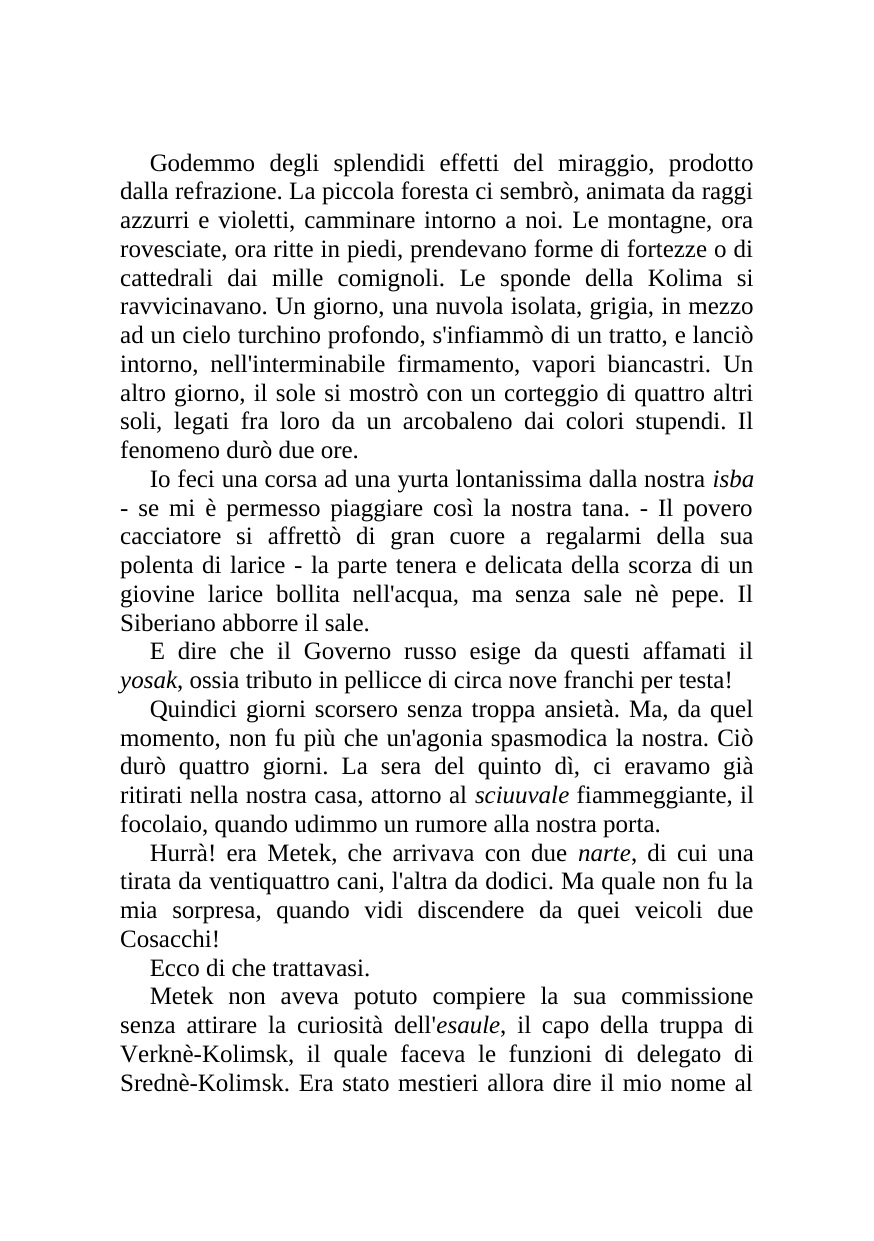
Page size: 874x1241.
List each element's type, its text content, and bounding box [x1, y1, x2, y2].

text E dire che il Governo russo esige da questi affamati il yosak, ossia tributo in pellicce di circa nove franchi per testa! [120, 636, 754, 694]
text Hurrà! era Metek, che arrivava con due narte, di cui una tirata da ventiquattro cani, l'altra da dodici. Ma quale non fu la mia sorpresa, quando vidi discendere da quei veicoli due Cosacchi! [120, 838, 754, 953]
text Godemmo degli splendidi effetti del miraggio, prodotto dalla refrazione. La piccola foresta ci sembrò, animata da raggi azzurri e violetti, camminare intorno a noi. Le montagne, ora rovesciate, ora ritte in piedi, prendevano forme di fortezze o di cattedrali dai mille comignoli. Le sponde della Kolima si ravvicinavano. Un giorno, una nuvola isolata, grigia, in mezzo ad un cielo turchino profondo, s'infiammò di un tratto, e lanciò intorno, nell'interminabile firmamento, vapori biancastri. Un altro giorno, il sole si mostrò con un corteggio di quattro altri soli, legati fra loro da un arcobaleno dai colori stupendi. Il fenomeno durò due ore. [120, 148, 754, 464]
text Quindici giorni scorsero senza troppa ansietà. Ma, da quel momento, non fu più che un'agonia spasmodica la nostra. Ciò durò quattro giorni. La sera del quinto dì, ci eravamo già ritirati nella nostra casa, attorno al sciuuvale fiammeggiante, il focolaio, quando udimmo un rumore alla nostra porta. [120, 694, 754, 838]
text Ecco di che trattavasi. [120, 953, 754, 981]
text Metek non aveva potuto compiere la sua commissione senza attirare la curiosità dell'esaule, il capo della truppa di Verknè-Kolimsk, il quale faceva le funzioni di delegato di Srednè-Kolimsk. Era stato mestieri allora dire il mio nome al [120, 981, 754, 1096]
text Io feci una corsa ad una yurta lontanissima dalla nostra isba - se mi è permesso piaggiare così la nostra tana. - Il povero cacciatore si affrettò di gran cuore a regalarmi della sua polenta di larice - la parte tenera e delicata della scorza di un giovine larice bollita nell'acqua, ma senza sale nè pepe. Il Siberiano abborre il sale. [120, 464, 754, 636]
